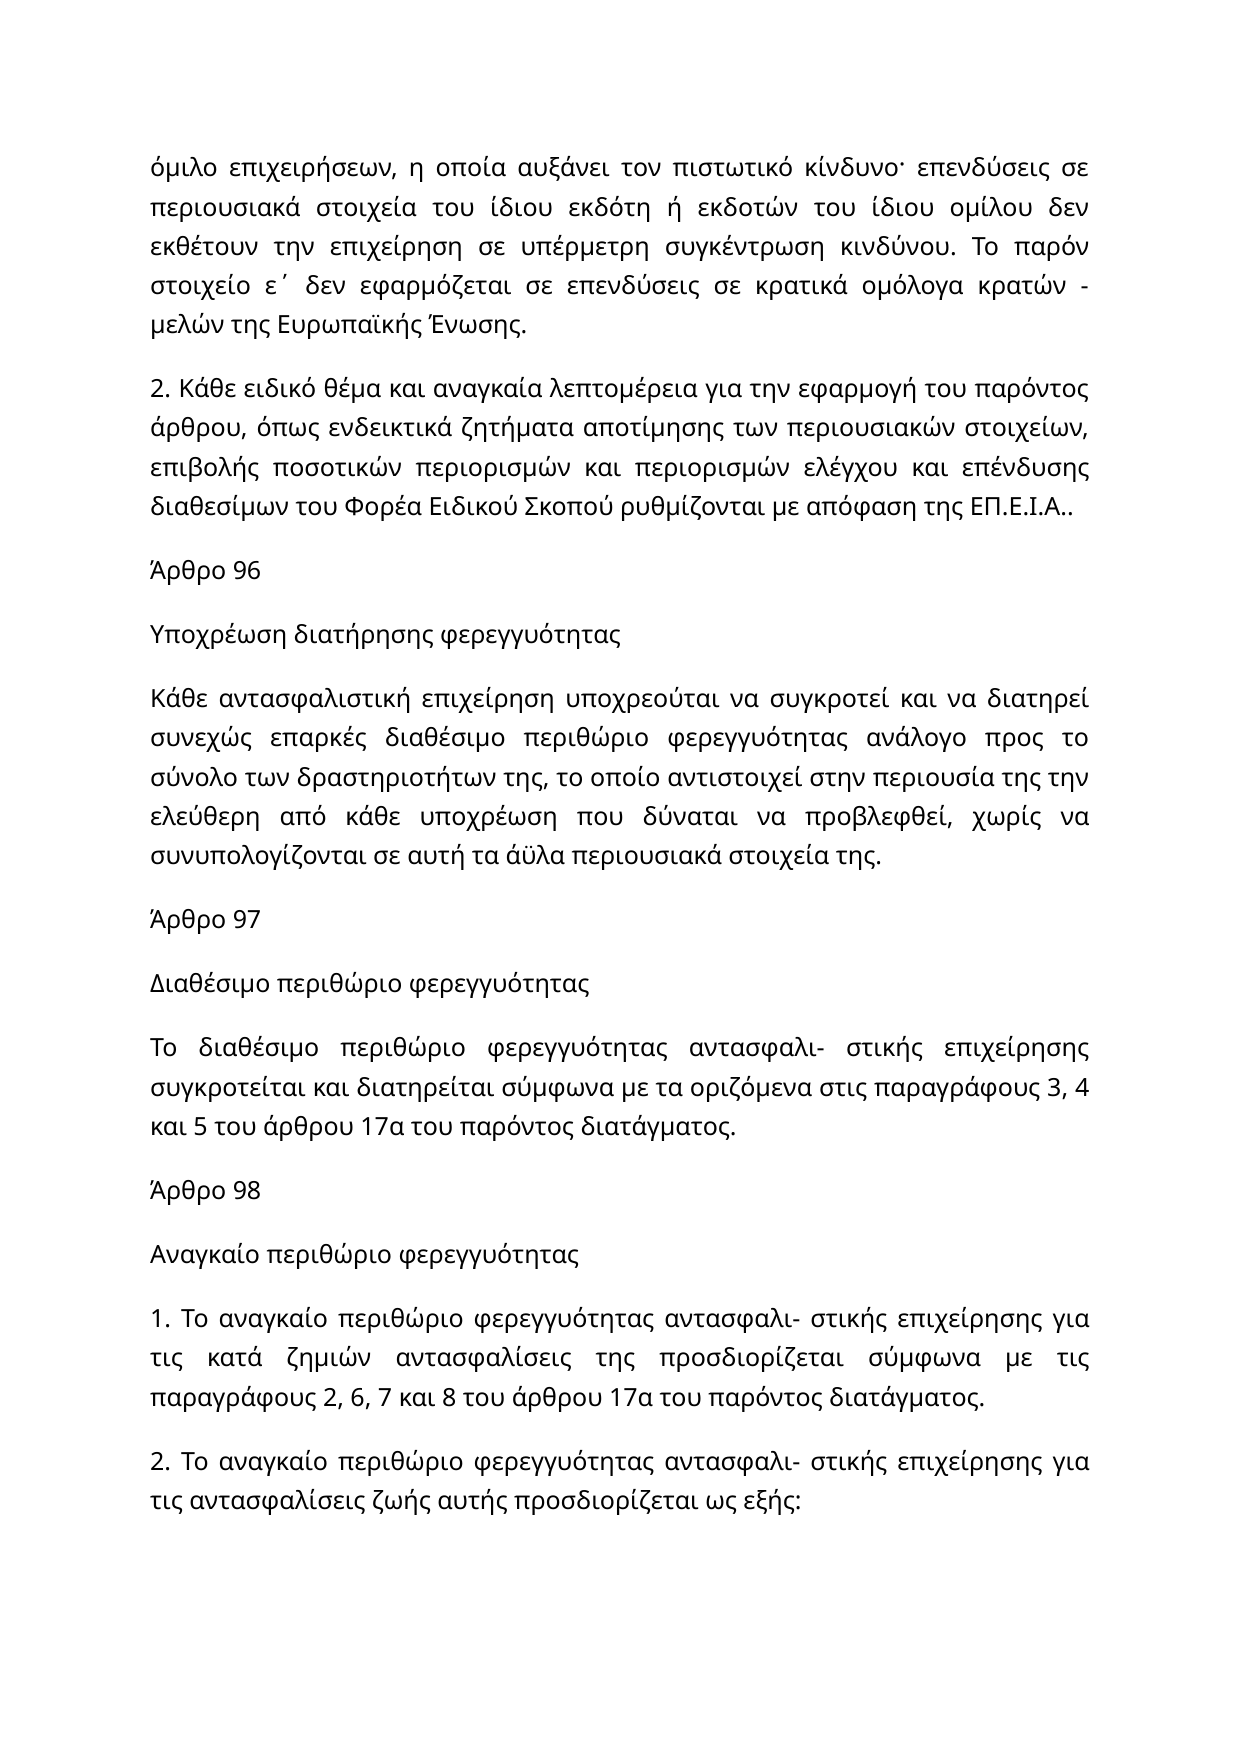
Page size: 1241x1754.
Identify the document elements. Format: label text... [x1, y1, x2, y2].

text Άρθρο 97 [150, 902, 1090, 936]
text Διαθέσιμο περιθώριο φερεγγυότητας [150, 966, 1090, 1000]
text Υποχρέωση διατήρησης φερεγγυότητας [150, 617, 1090, 651]
text 2. Το αναγκαίο περιθώριο φερεγγυότητας αντασφαλι- στικής επιχείρησης για τις αντασφαλίσεις ζωής αυτής προσδιορίζεται ως εξής: [150, 1443, 1090, 1517]
text Άρθρο 96 [150, 552, 1090, 587]
text Κάθε αντασφαλιστική επιχείρηση υποχρεούται να συγκροτεί και να διατηρεί συνεχώς επαρκές διαθέσιμο περιθώριο φερεγγυότητας ανάλογο προς το σύνολο των δραστηριοτήτων της, το οποίο αντιστοιχεί στην περιουσία της την ελεύθερη από κάθε υποχρέωση που δύναται να προβλεφθεί, χωρίς να συνυπολογίζονται σε αυτή τα άϋλα περιουσιακά στοιχεία της. [150, 681, 1090, 872]
text Άρθρο 98 [150, 1172, 1090, 1207]
text Αναγκαίο περιθώριο φερεγγυότητας [150, 1237, 1090, 1271]
text 2. Κάθε ειδικό θέμα και αναγκαία λεπτομέρεια για την εφαρμογή του παρόντος άρθρου, όπως ενδεικτικά ζητήματα αποτίμησης των περιουσιακών στοιχείων, επιβολής ποσοτικών περιορισμών και περιορισμών ελέγχου και επένδυσης διαθεσίμων του Φορέα Ειδικού Σκοπού ρυθμίζονται με απόφαση της ΕΠ.Ε.Ι.Α.. [150, 371, 1090, 522]
text όμιλο επιχειρήσεων, η οποία αυξάνει τον πιστωτικό κίνδυνο· επενδύσεις σε περιουσιακά στοιχεία του ίδιου εκδότη ή εκδοτών του ίδιου ομίλου δεν εκθέτουν την επιχείρηση σε υπέρμετρη συγκέντρωση κινδύνου. Το παρόν στοιχείο ε΄ δεν εφαρμόζεται σε επενδύσεις σε κρατικά ομόλογα κρατών - μελών της Ευρωπαϊκής Ένωσης. [150, 150, 1090, 341]
text 1. Το αναγκαίο περιθώριο φερεγγυότητας αντασφαλι- στικής επιχείρησης για τις κατά ζημιών αντασφαλίσεις της προσδιορίζεται σύμφωνα με τις παραγράφους 2, 6, 7 και 8 του άρθρου 17α του παρόντος διατάγματος. [150, 1301, 1090, 1413]
text Το διαθέσιμο περιθώριο φερεγγυότητας αντασφαλι- στικής επιχείρησης συγκροτείται και διατηρείται σύμφωνα με τα οριζόμενα στις παραγράφους 3, 4 και 5 του άρθρου 17α του παρόντος διατάγματος. [150, 1030, 1090, 1142]
